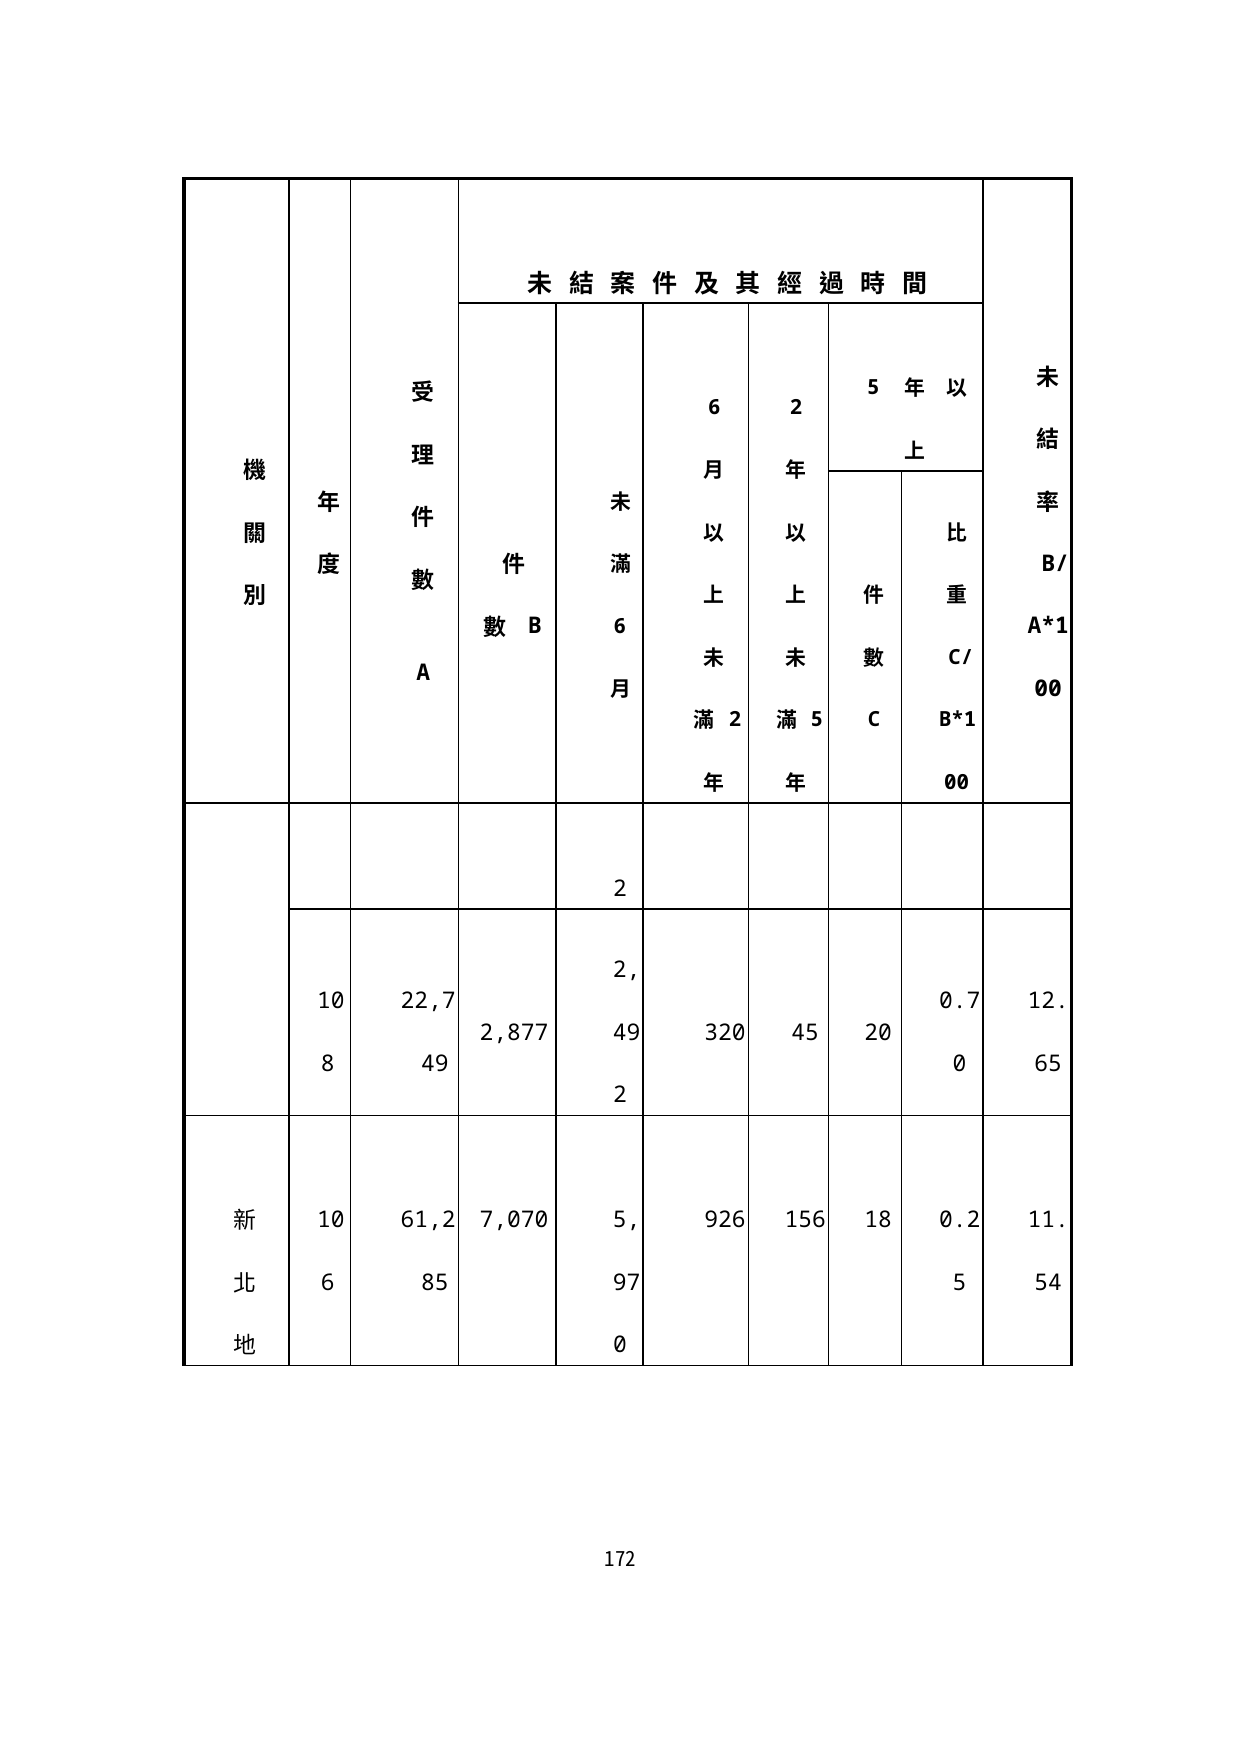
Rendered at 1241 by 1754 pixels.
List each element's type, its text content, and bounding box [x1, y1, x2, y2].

table_cell 2年以上未滿5年 [749, 304, 828, 802]
table_cell 106 [290, 1116, 350, 1365]
table_cell 11.54 [984, 1116, 1070, 1365]
table_cell 件數C [829, 472, 901, 802]
table_cell 件數B [459, 304, 555, 802]
table_cell 926 [644, 1116, 748, 1365]
table_cell 比重C/B*100 [902, 472, 982, 802]
table_cell [459, 804, 555, 908]
table_cell [829, 804, 901, 908]
table_cell [186, 804, 288, 1115]
table_cell 45 [749, 910, 828, 1115]
table_cell 20 [829, 910, 901, 1115]
table_cell 156 [749, 1116, 828, 1365]
table_cell [902, 804, 982, 908]
table_cell [644, 804, 748, 908]
table_cell [984, 804, 1070, 908]
table_header 未結率B/A*100 [984, 180, 1070, 802]
table_cell 2,492 [557, 910, 642, 1115]
table_cell 22,749 [351, 910, 458, 1115]
table_cell 0.70 [902, 910, 982, 1115]
table_cell 6月以上未滿2年 [644, 304, 748, 802]
table_cell [749, 804, 828, 908]
table_cell 2 [557, 804, 642, 908]
table_cell 5,970 [557, 1116, 642, 1365]
table_cell 320 [644, 910, 748, 1115]
table_cell 5年以上 [829, 304, 982, 470]
table_cell 0.25 [902, 1116, 982, 1365]
table_header 年 度 [290, 180, 350, 802]
table_cell 108 [290, 910, 350, 1115]
table_header 未結案件及其經過時間 [459, 180, 982, 302]
table_cell [351, 804, 458, 908]
table_cell [290, 804, 350, 908]
table_header 受理件數 A [351, 180, 458, 802]
table_cell 新北地 [186, 1116, 288, 1365]
table_cell 61,285 [351, 1116, 458, 1365]
table_cell 7,070 [459, 1116, 555, 1365]
table_cell 12.65 [984, 910, 1070, 1115]
table_cell 18 [829, 1116, 901, 1365]
table_cell 未滿6月 [557, 304, 642, 802]
table_cell 2,877 [459, 910, 555, 1115]
table_header 機關別 [186, 180, 288, 802]
